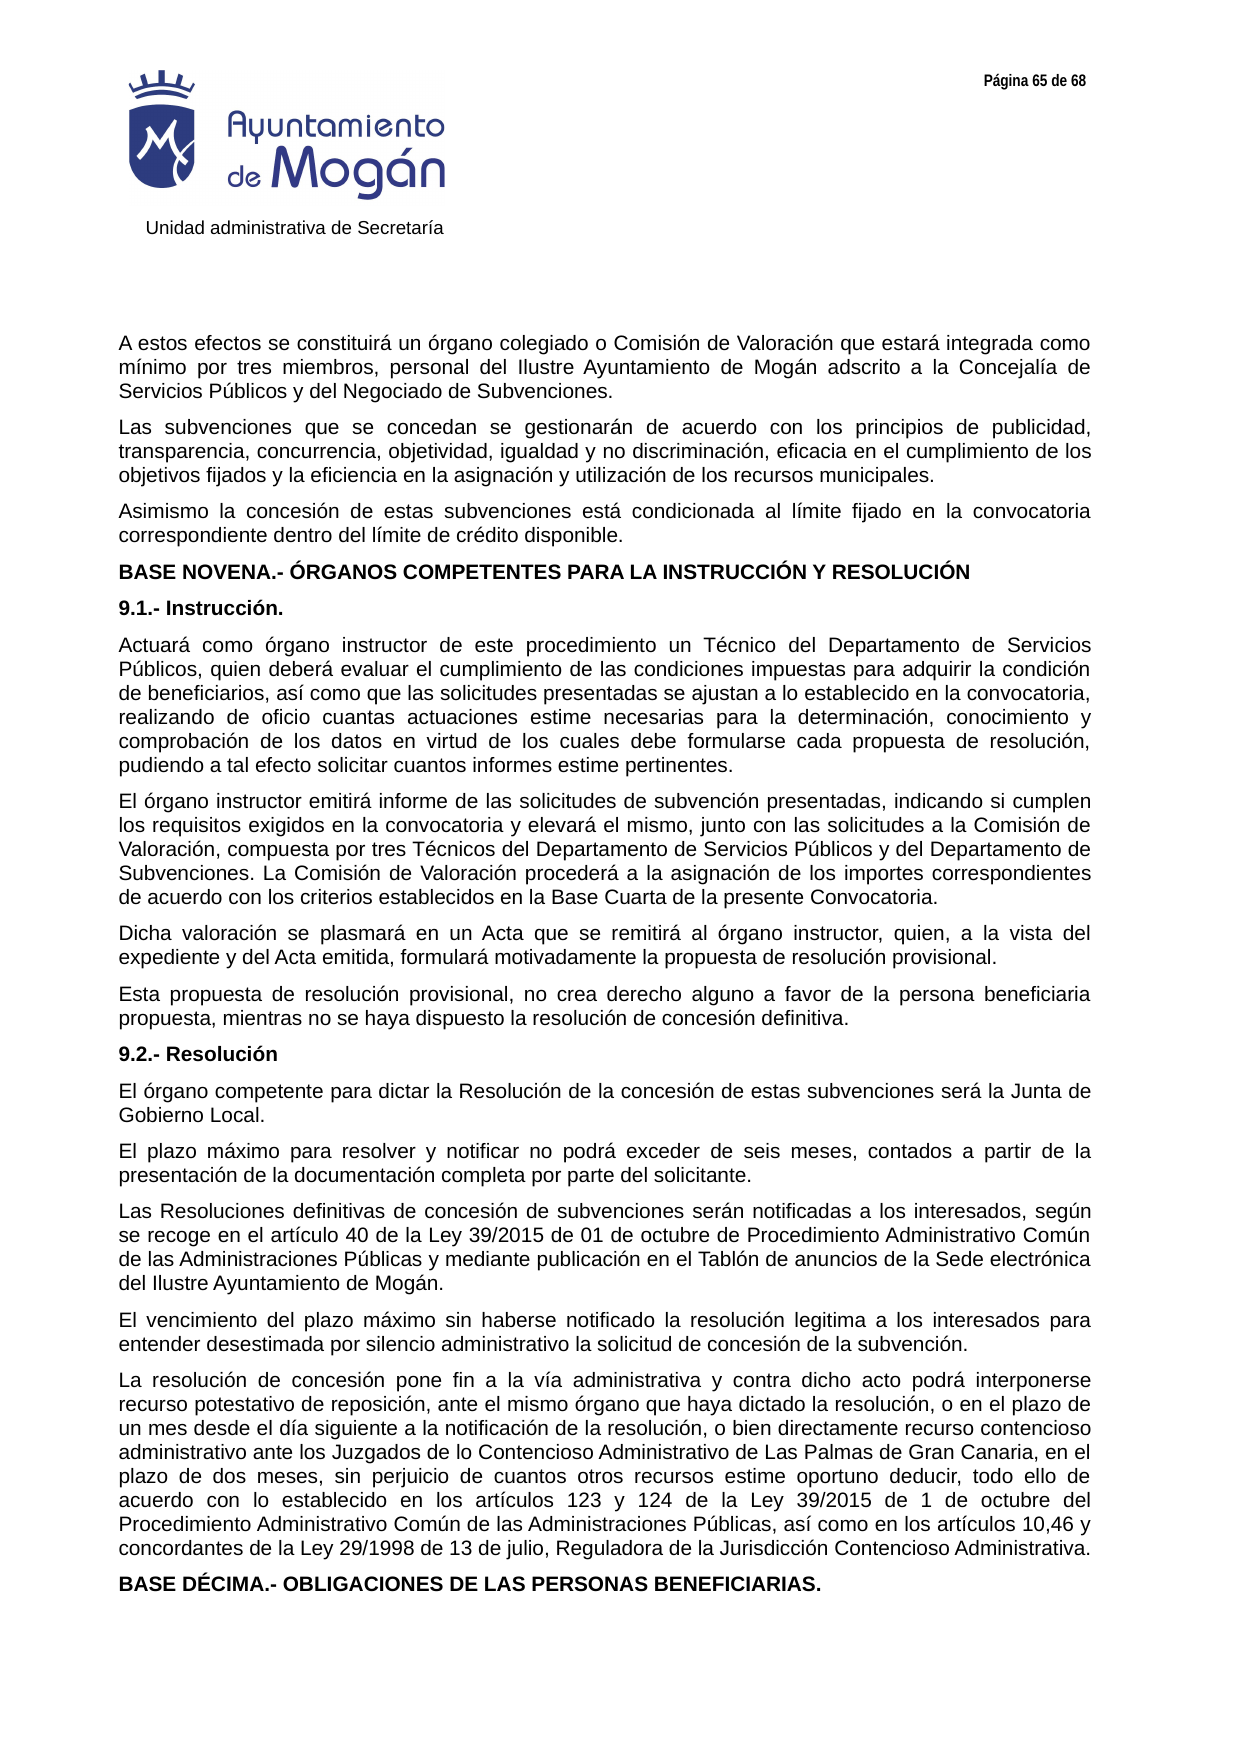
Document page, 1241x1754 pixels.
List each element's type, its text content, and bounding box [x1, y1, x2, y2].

text BASE DÉCIMA.- OBLIGACIONES DE LAS PERSONAS BENEFICIARIAS. [118, 1572, 1092, 1596]
text La resolución de concesión pone fin a la vía administrativa y contra dicho acto podrá interponerse recurso potestativo de reposición, ante el mismo órgano que haya dictado la resolución, o en el plazo de un mes desde el día siguiente a la notificación de la resolución, o bien directamente recurso contencioso administrativo ante los Juzgados de lo Contencioso Administrativo de Las Palmas de Gran Canaria, en el plazo de dos meses, sin perjuicio de cuantos otros recursos estime oportuno deducir, todo ello de acuerdo con lo establecido en los artículos 123 y 124 de la Ley 39/2015 de 1 de octubre del Procedimiento Administrativo Común de las Administraciones Públicas, así como en los artículos 10,46 y concordantes de la Ley 29/1998 de 13 de julio, Reguladora de la Jurisdicción Contencioso Administrativa. [118, 1368, 1092, 1560]
text Esta propuesta de resolución provisional, no crea derecho alguno a favor de la persona beneficiaria propuesta, mientras no se haya dispuesto la resolución de concesión definitiva. [118, 982, 1092, 1029]
text BASE NOVENA.- ÓRGANOS COMPETENTES PARA LA INSTRUCCIÓN Y RESOLUCIÓN [118, 560, 1092, 584]
text El plazo máximo para resolver y notificar no podrá exceder de seis meses, contados a partir de la presentación de la documentación completa por parte del solicitante. [118, 1139, 1092, 1187]
text 9.2.- Resolución [118, 1042, 1092, 1066]
text Las subvenciones que se concedan se gestionarán de acuerdo con los principios de publicidad, transparencia, concurrencia, objetividad, igualdad y no discriminación, eficacia en el cumplimiento de los objetivos fijados y la eficiencia en la asignación y utilización de los recursos municipales. [118, 415, 1092, 487]
text El vencimiento del plazo máximo sin haberse notificado la resolución legitima a los interesados para entender desestimada por silencio administrativo la solicitud de concesión de la subvención. [118, 1308, 1092, 1356]
text Asimismo la concesión de estas subvenciones está condicionada al límite fijado en la convocatoria correspondiente dentro del límite de crédito disponible. [118, 499, 1092, 547]
text Actuará como órgano instructor de este procedimiento un Técnico del Departamento de Servicios Públicos, quien deberá evaluar el cumplimiento de las condiciones impuestas para adquirir la condición de beneficiarios, así como que las solicitudes presentadas se ajustan a lo establecido en la convocatoria, realizando de oficio cuantas actuaciones estime necesarias para la determinación, conocimiento y comprobación de los datos en virtud de los cuales debe formularse cada propuesta de resolución, pudiendo a tal efecto solicitar cuantos informes estime pertinentes. [118, 633, 1092, 776]
text 9.1.- Instrucción. [118, 596, 1092, 620]
text El órgano instructor emitirá informe de las solicitudes de subvención presentadas, indicando si cumplen los requisitos exigidos en la convocatoria y elevará el mismo, junto con las solicitudes a la Comisión de Valoración, compuesta por tres Técnicos del Departamento de Servicios Públicos y del Departamento de Subvenciones. La Comisión de Valoración procederá a la asignación de los importes correspondientes de acuerdo con los criterios establecidos en la Base Cuarta de la presente Convocatoria. [118, 789, 1092, 909]
picture [128, 70, 445, 206]
text Dicha valoración se plasmará en un Acta que se remitirá al órgano instructor, quien, a la vista del expediente y del Acta emitida, formulará motivadamente la propuesta de resolución provisional. [118, 921, 1092, 969]
text A estos efectos se constituirá un órgano colegiado o Comisión de Valoración que estará integrada como mínimo por tres miembros, personal del Ilustre Ayuntamiento de Mogán adscrito a la Concejalía de Servicios Públicos y del Negociado de Subvenciones. [118, 331, 1092, 402]
text Las Resoluciones definitivas de concesión de subvenciones serán notificadas a los interesados, según se recoge en el artículo 40 de la Ley 39/2015 de 01 de octubre de Procedimiento Administrativo Común de las Administraciones Públicas y mediante publicación en el Tablón de anuncios de la Sede electrónica del Ilustre Ayuntamiento de Mogán. [118, 1199, 1092, 1295]
text El órgano competente para dictar la Resolución de la concesión de estas subvenciones será la Junta de Gobierno Local. [118, 1078, 1092, 1126]
